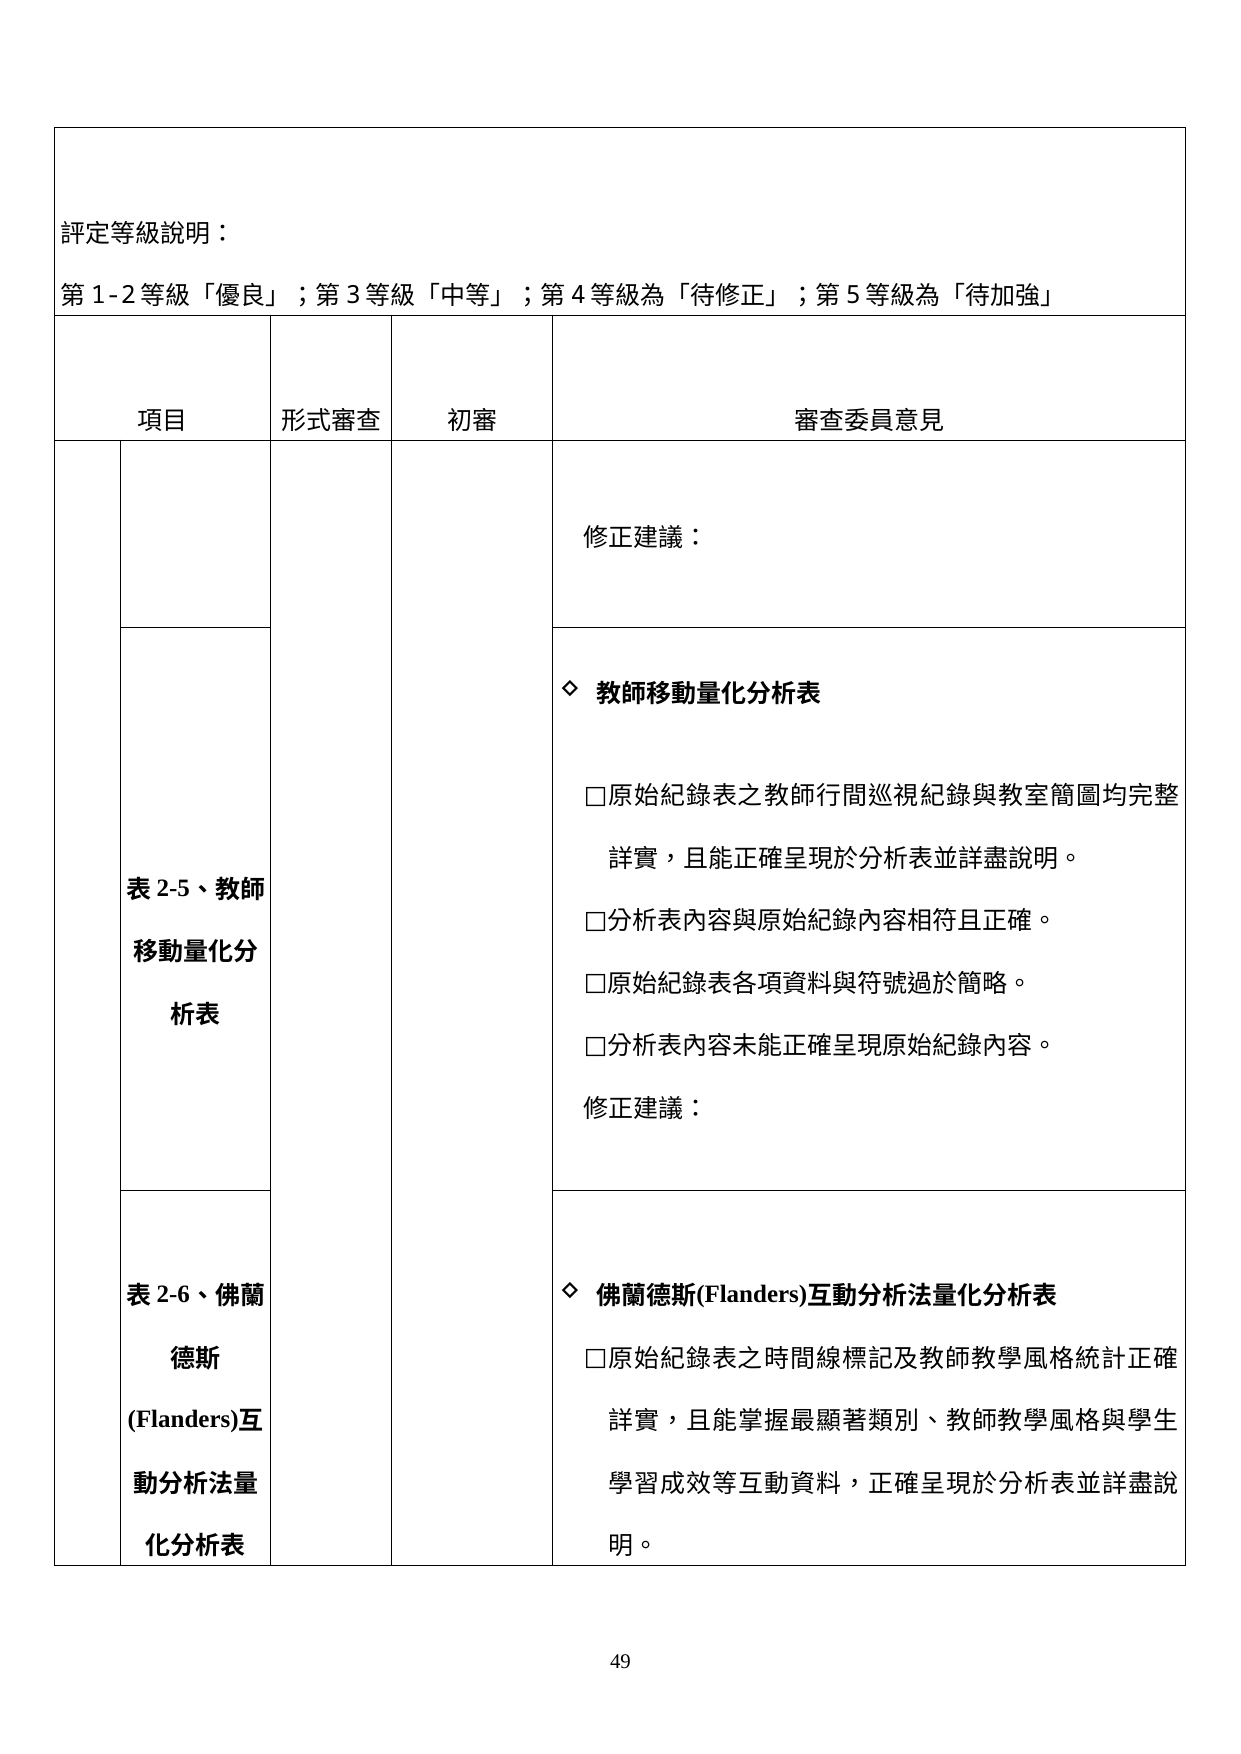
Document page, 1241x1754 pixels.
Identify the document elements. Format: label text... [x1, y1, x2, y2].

table_cell 項目 [55, 316, 270, 439]
table_cell [55, 441, 120, 1564]
table_header 評定等級說明： 第1-2等級「優良」；第3等級「中等」；第4等級為「待修正」；第5等級為「待加強」 [55, 128, 1185, 314]
table_cell [121, 441, 270, 627]
table_cell 修正建議： [553, 441, 1185, 627]
table_cell 表2-5、教師移動量化分析表 [121, 628, 270, 1189]
table_cell 形式審查 [271, 316, 391, 439]
table_cell [392, 441, 552, 1564]
table_cell 審查委員意見 [553, 316, 1185, 439]
table_cell 初審 [392, 316, 552, 439]
table_cell [271, 441, 391, 1564]
table_cell 佛蘭德斯(Flanders)互動分析法量化分析表 □原始紀錄表之時間線標記及教師教學風格統計正確詳實，且能掌握最顯著類別、教師教學風格與學生學習成效等互動資料，正確呈現於分析表並詳盡說明。 [553, 1191, 1185, 1564]
table_cell 表2-6、佛蘭德斯(Flanders)互動分析法量化分析表 [121, 1191, 270, 1564]
table_cell 教師移動量化分析表 □原始紀錄表之教師行間巡視紀錄與教室簡圖均完整詳實，且能正確呈現於分析表並詳盡說明。 □分析表內容與原始紀錄內容相符且正確。 □原始紀錄表各項資料與符號過於簡略。 □分析表內容未能正確呈現原始紀錄內容。 修正建議： [553, 628, 1185, 1189]
